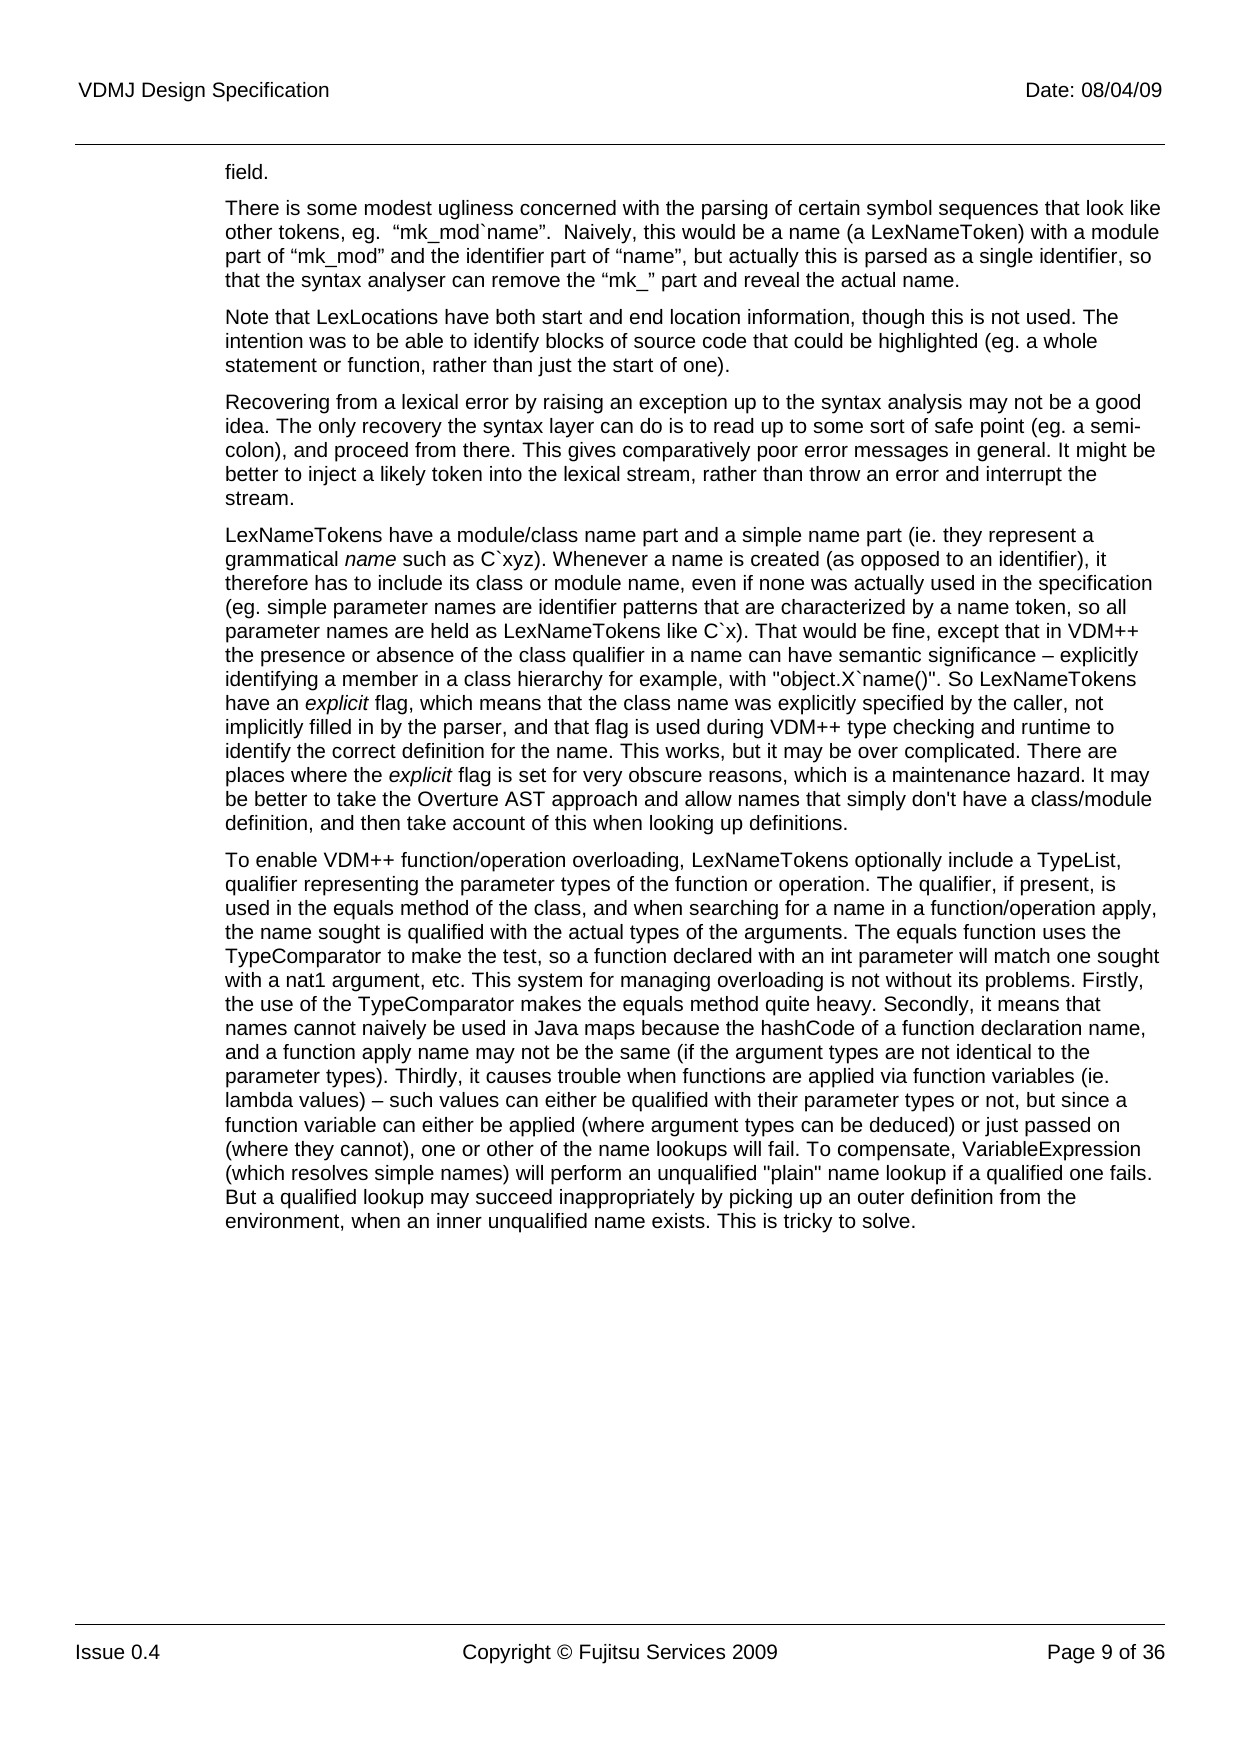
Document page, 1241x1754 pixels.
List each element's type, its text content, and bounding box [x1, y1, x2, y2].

text Recovering from a lexical error by raising an exception up to the syntax analysis may not be a good idea. The only recovery the syntax layer can do is to read up to some sort of safe point (eg. a semi-colon), and proceed from there. This gives comparatively poor error messages in general. It might be better to inject a likely token into the lexical stream, rather than throw an error and interrupt the stream. [225, 390, 1165, 510]
text field. [225, 160, 1165, 184]
text To enable VDM++ function/operation overloading, LexNameTokens optionally include a TypeList, qualifier representing the parameter types of the function or operation. The qualifier, if present, is used in the equals method of the class, and when searching for a name in a function/operation apply, the name sought is qualified with the actual types of the arguments. The equals function uses the TypeComparator to make the test, so a function declared with an int parameter will match one sought with a nat1 argument, etc. This system for managing overloading is not without its problems. Firstly, the use of the TypeComparator makes the equals method quite heavy. Secondly, it means that names cannot naively be used in Java maps because the hashCode of a function declaration name, and a function apply name may not be the same (if the argument types are not identical to the parameter types). Thirdly, it causes trouble when functions are applied via function variables (ie. lambda values) – such values can either be qualified with their parameter types or not, but since a function variable can either be applied (where argument types can be deduced) or just passed on (where they cannot), one or other of the name lookups will fail. To compensate, VariableExpression (which resolves simple names) will perform an unqualified "plain" name lookup if a qualified one fails. But a qualified lookup may succeed inappropriately by picking up an outer definition from the environment, when an inner unqualified name exists. This is tricky to solve. [225, 848, 1165, 1233]
text There is some modest ugliness concerned with the parsing of certain symbol sequences that look like other tokens, eg. “mk_mod`name”. Naively, this would be a name (a LexNameToken) with a module part of “mk_mod” and the identifier part of “name”, but actually this is parsed as a single identifier, so that the syntax analyser can remove the “mk_” part and reveal the actual name. [225, 196, 1165, 292]
text Note that LexLocations have both start and end location information, though this is not used. The intention was to be able to identify blocks of source code that could be highlighted (eg. a whole statement or function, rather than just the start of one). [225, 305, 1165, 377]
text LexNameTokens have a module/class name part and a simple name part (ie. they represent a grammatical name such as C`xyz). Whenever a name is created (as opposed to an identifier), it therefore has to include its class or module name, even if none was actually used in the specification (eg. simple parameter names are identifier patterns that are characterized by a name token, so all parameter names are held as LexNameTokens like C`x). That would be fine, except that in VDM++ the presence or absence of the class qualifier in a name can have semantic significance – explicitly identifying a member in a class hierarchy for example, with "object.X`name()". So LexNameTokens have an explicit flag, which means that the class name was explicitly specified by the caller, not implicitly filled in by the parser, and that flag is used during VDM++ type checking and runtime to identify the correct definition for the name. This works, but it may be over complicated. There are places where the explicit flag is set for very obscure reasons, which is a maintenance hazard. It may be better to take the Overture AST approach and allow names that simply don't have a class/module definition, and then take account of this when looking up definitions. [225, 522, 1165, 835]
